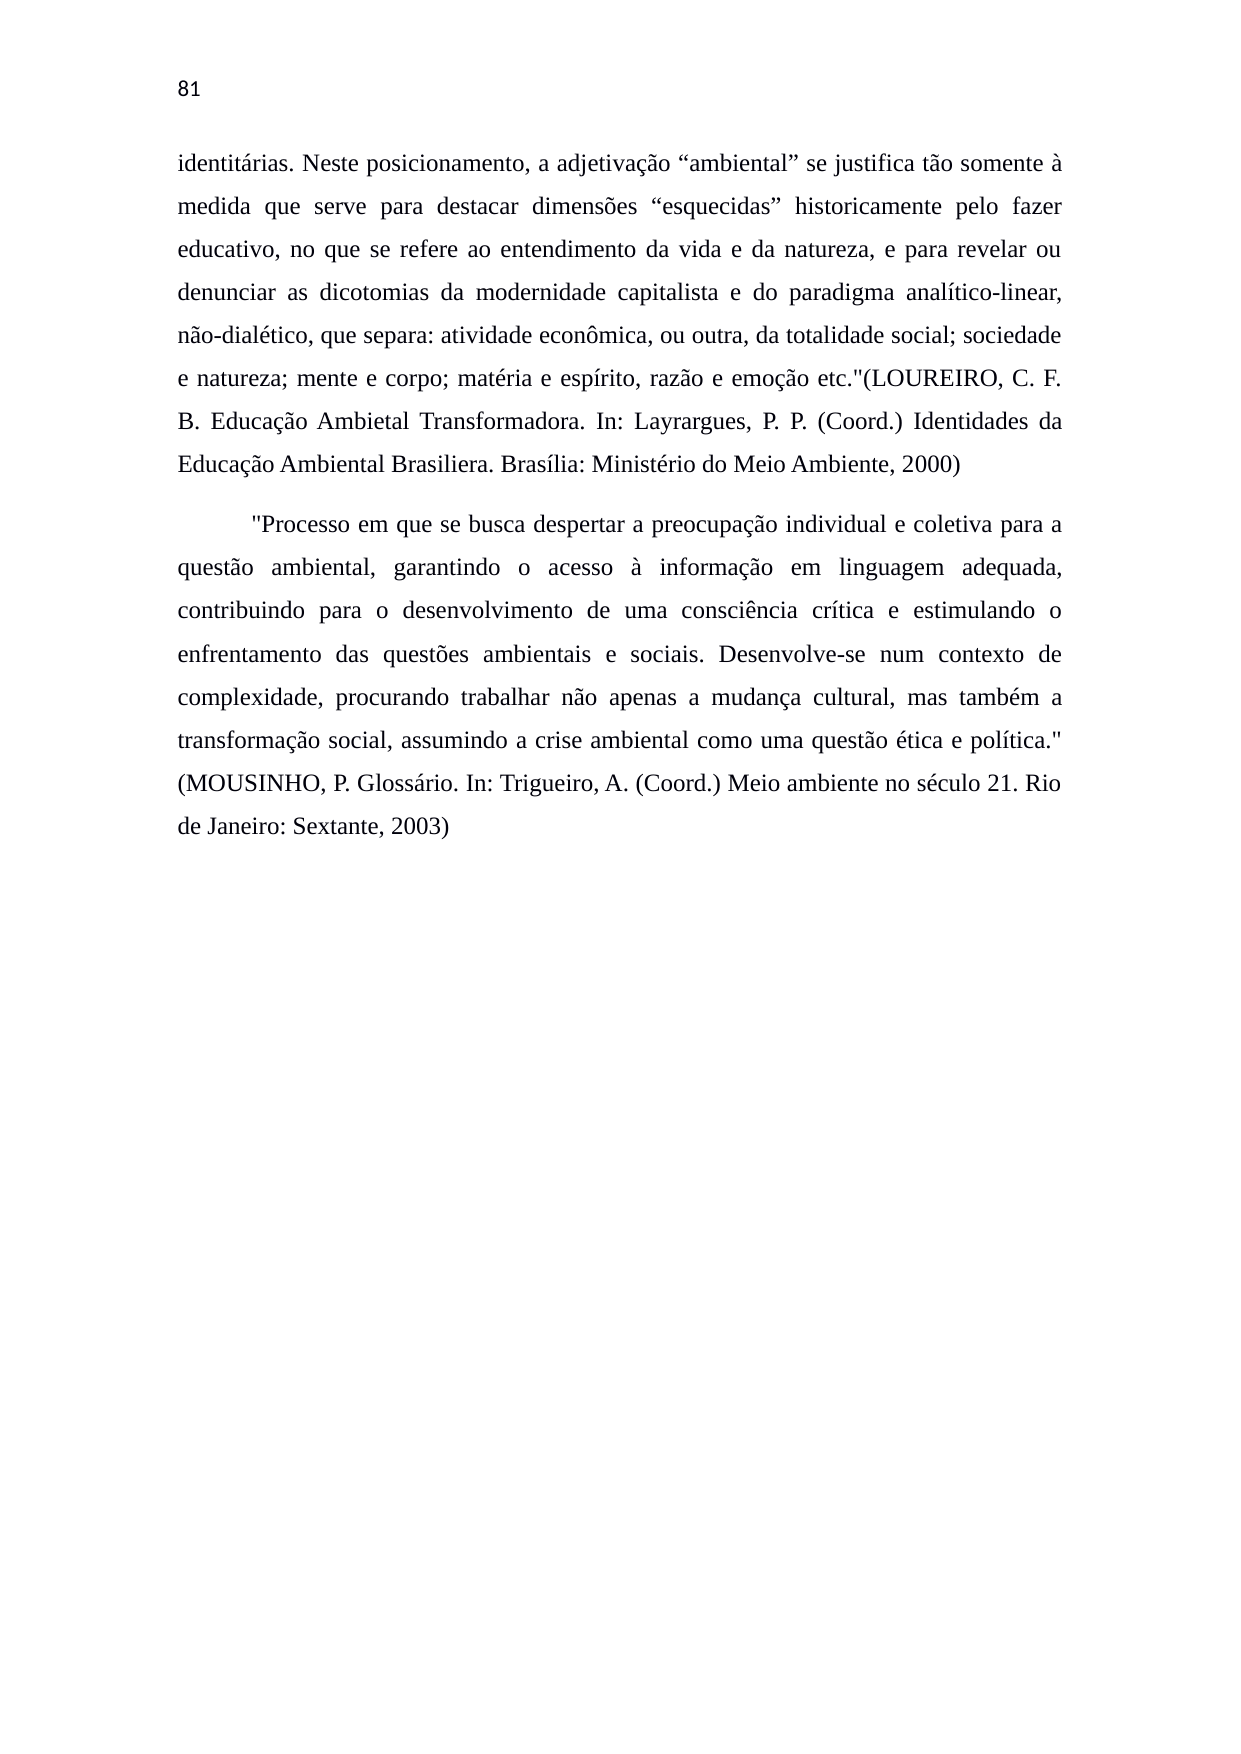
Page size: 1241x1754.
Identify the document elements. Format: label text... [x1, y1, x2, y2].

text identitárias. Neste posicionamento, a adjetivação “ambiental” se justifica tão somente à medida que serve para destacar dimensões “esquecidas” historicamente pelo fazer educativo, no que se refere ao entendimento da vida e da natureza, e para revelar ou denunciar as dicotomias da modernidade capitalista e do paradigma analítico-linear, não-dialético, que separa: atividade econômica, ou outra, da totalidade social; sociedade e natureza; mente e corpo; matéria e espírito, razão e emoção etc."(LOUREIRO, C. F. B. Educação Ambietal Transformadora. In: Layrargues, P. P. (Coord.) Identidades da Educação Ambiental Brasiliera. Brasília: Ministério do Meio Ambiente, 2000) [177, 148, 1063, 478]
text "Processo em que se busca despertar a preocupação individual e coletiva para a questão ambiental, garantindo o acesso à informação em linguagem adequada, contribuindo para o desenvolvimento de uma consciência crítica e estimulando o enfrentamento das questões ambientais e sociais. Desenvolve-se num contexto de complexidade, procurando trabalhar não apenas a mudança cultural, mas também a transformação social, assumindo a crise ambiental como uma questão ética e política." (MOUSINHO, P. Glossário. In: Trigueiro, A. (Coord.) Meio ambiente no século 21. Rio de Janeiro: Sextante, 2003) [177, 509, 1063, 840]
